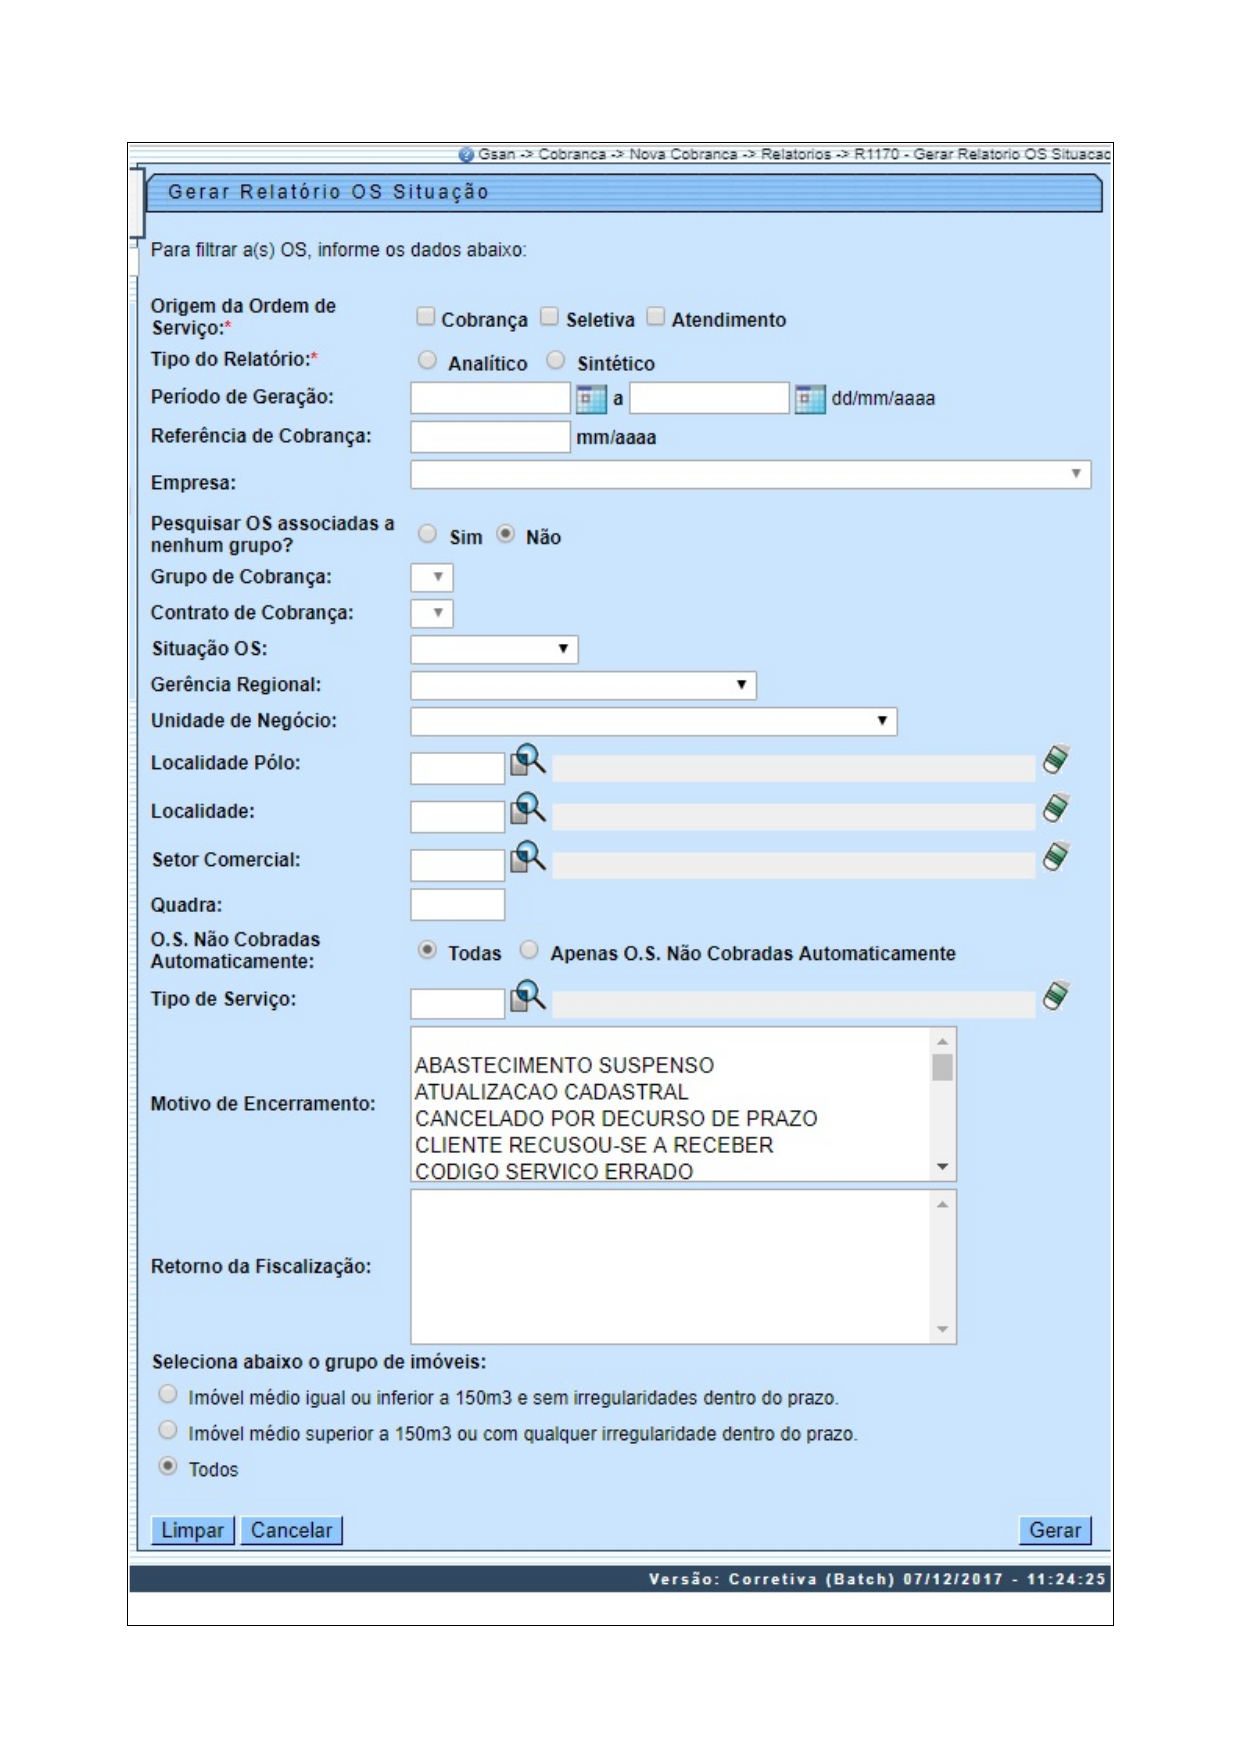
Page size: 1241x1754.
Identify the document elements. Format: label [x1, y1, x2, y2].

table_header [128, 143, 1113, 1625]
picture [129, 144, 1111, 1594]
